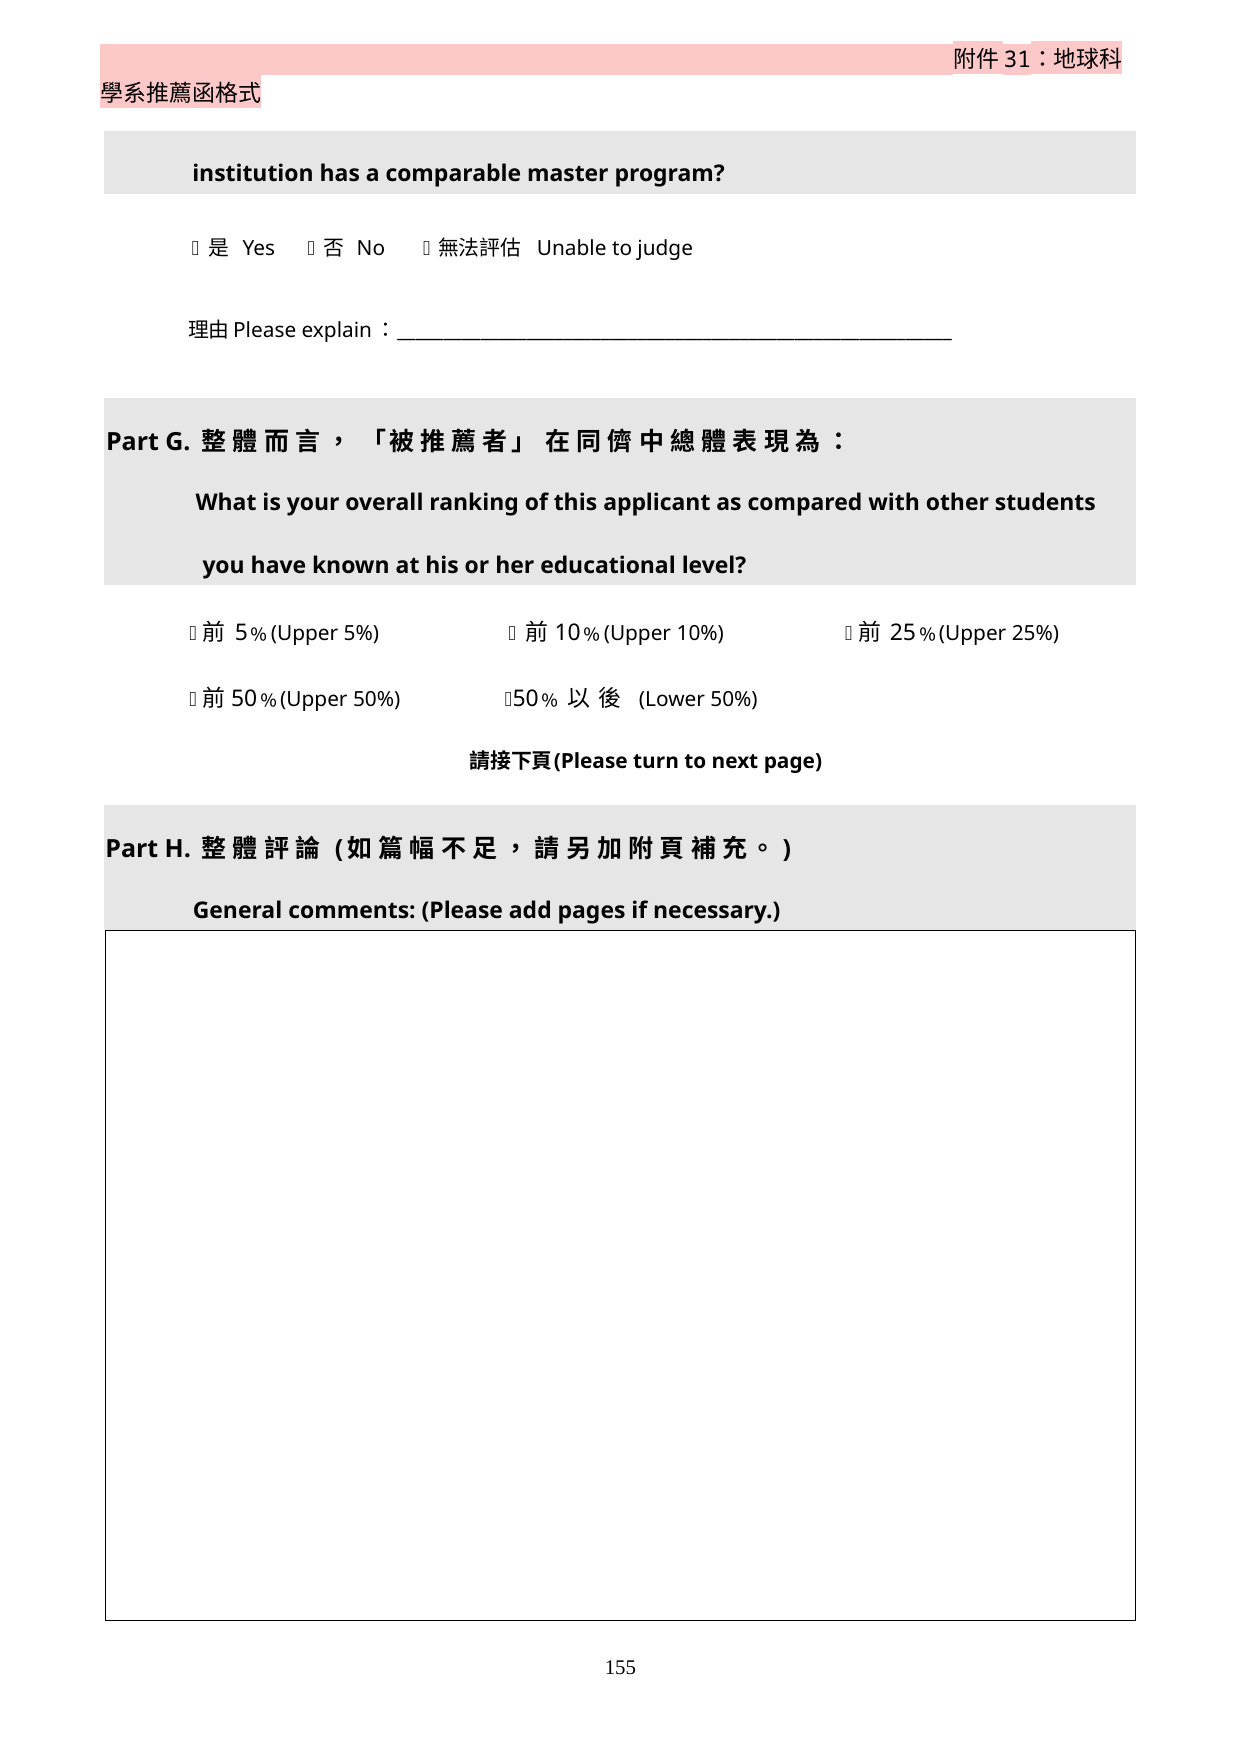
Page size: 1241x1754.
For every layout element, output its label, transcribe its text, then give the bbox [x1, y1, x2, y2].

text Part G. 整體而言，「被推薦者」在同儕中總體表現為： [104, 398, 1136, 460]
text What is your overall ranking of this applicant as compared with other students you have known at his or her educational level? [104, 460, 1136, 585]
text institution has a comparable master program? [104, 131, 1136, 194]
text  是 Yes  否 No  無法評估 Unable to judge [104, 205, 1136, 268]
text 理由Please explain：____________________________________________________________ [104, 286, 1136, 349]
text 請接下頁(Please turn to next page) [104, 718, 1136, 780]
text 前5﹪(Upper 5%) 前10﹪(Upper 10%) 前25﹪(Upper 25%) [178, 589, 1146, 651]
text 前50﹪(Upper 50%) 50﹪以後 (Lower 50%) [178, 655, 1146, 718]
text Part H. 整體評論 (如篇幅不足，請另加附頁補充。) [104, 805, 1136, 868]
text General comments: (Please add pages if necessary.) [104, 868, 1136, 930]
